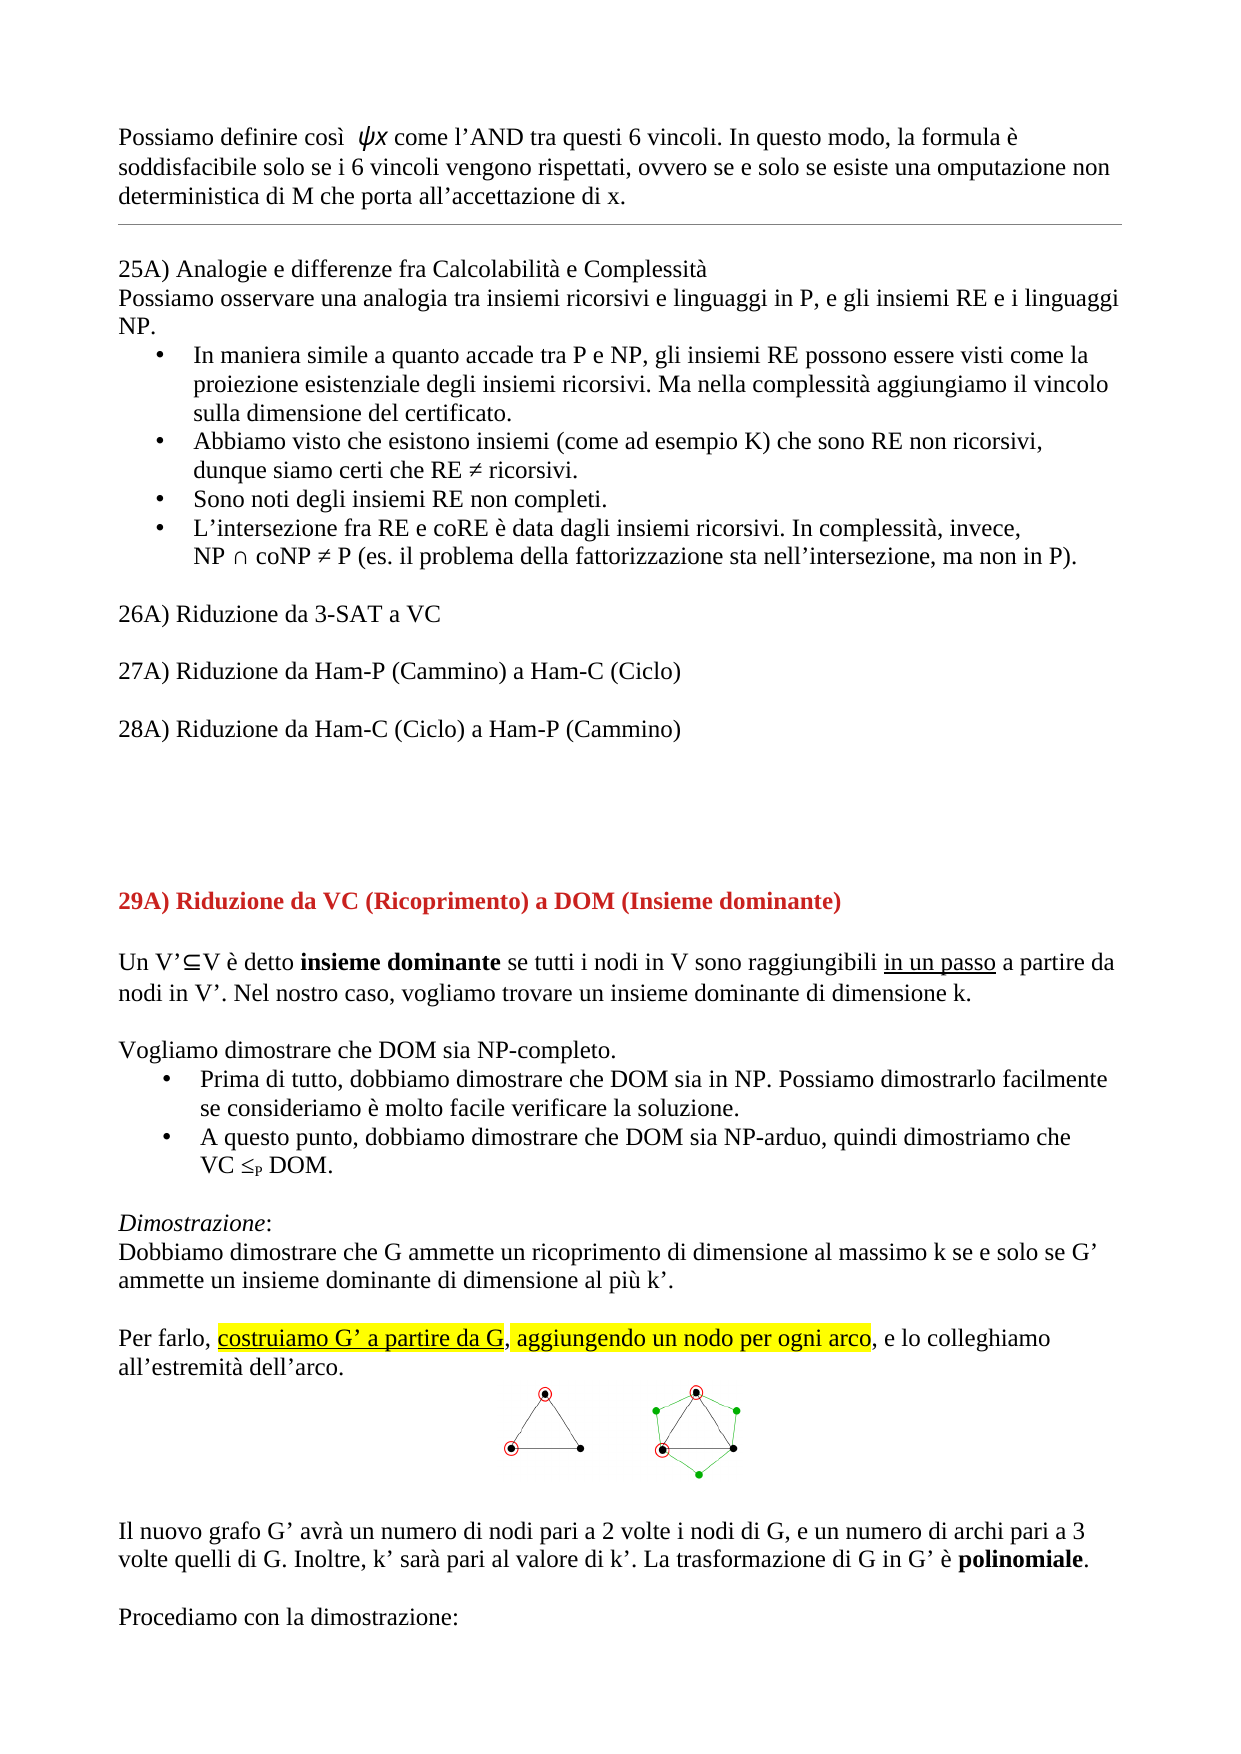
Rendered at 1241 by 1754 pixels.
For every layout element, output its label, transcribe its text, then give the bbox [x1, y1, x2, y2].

list NP ∩ coNP ≠ P (es. il problema della fattorizzazione sta nell’intersezione, ma non in P). [156, 541, 1122, 570]
text 26A) Riduzione da 3-SAT a VC [118, 599, 1122, 628]
list L’intersezione fra RE e coRE è data dagli insiemi ricorsivi. In complessità, invece, [156, 513, 1122, 541]
text Un V’⊆V è detto insieme dominante se tutti i nodi in V sono raggiungibili in un passo a partire da nodi in V’. Nel nostro caso, vogliamo trovare un insieme dominante di dimensione k. [118, 944, 1122, 1007]
text Vogliamo dimostrare che DOM sia NP-completo. [118, 1036, 1122, 1064]
text Procediamo con la dimostrazione: [118, 1602, 1122, 1631]
text Possiamo osservare una analogia tra insiemi ricorsivi e linguaggi in P, e gli insiemi RE e i linguaggi NP. [118, 283, 1122, 340]
text Dobbiamo dimostrare che G ammette un ricoprimento di dimensione al massimo k se e solo se G’ ammette un insieme dominante di dimensione al più k’. [118, 1237, 1122, 1294]
text 29A) Riduzione da VC (Ricoprimento) a DOM (Insieme dominante) [118, 886, 1122, 915]
picture [497, 1380, 743, 1487]
list Abbiamo visto che esistono insiemi (come ad esempio K) che sono RE non ricorsivi, dunque siamo certi che RE ≠ ricorsivi. [156, 426, 1122, 484]
list In maniera simile a quanto accade tra P e NP, gli insiemi RE possono essere visti come la proiezione esistenziale degli insiemi ricorsivi. Ma nella complessità aggiungiamo il vincolo sulla dimensione del certificato. [156, 340, 1122, 426]
text Il nuovo grafo G’ avrà un numero di nodi pari a 2 volte i nodi di G, e un numero di archi pari a 3 volte quelli di G. Inoltre, k’ sarà pari al valore di k’. La trasformazione di G in G’ è polinomiale. [118, 1516, 1122, 1573]
text 25A) Analogie e differenze fra Calcolabilità e Complessità [118, 254, 1122, 283]
text Per farlo, costruiamo G’ a partire da G, aggiungendo un nodo per ogni arco, e lo colleghiamo all’estremità dell’arco. [118, 1323, 1122, 1381]
list Prima di tutto, dobbiamo dimostrare che DOM sia in NP. Possiamo dimostrarlo facilmente se consideriamo è molto facile verificare la soluzione. [162, 1064, 1122, 1122]
list A questo punto, dobbiamo dimostrare che DOM sia NP-arduo, quindi dimostriamo che [162, 1122, 1122, 1151]
text Dimostrazione: [118, 1208, 1122, 1237]
text Possiamo definire così ψx come l’AND tra questi 6 vincoli. In questo modo, la formula è soddisfacibile solo se i 6 vincoli vengono rispettati, ovvero se e solo se esiste una omputazione non deterministica di M che porta all’accettazione di x. [118, 118, 1122, 210]
text 27A) Riduzione da Ham-P (Cammino) a Ham-C (Ciclo) [118, 656, 1122, 685]
list VC ≤P DOM. [162, 1151, 1122, 1179]
text 28A) Riduzione da Ham-C (Ciclo) a Ham-P (Cammino) [118, 714, 1122, 743]
list Sono noti degli insiemi RE non completi. [156, 484, 1122, 513]
